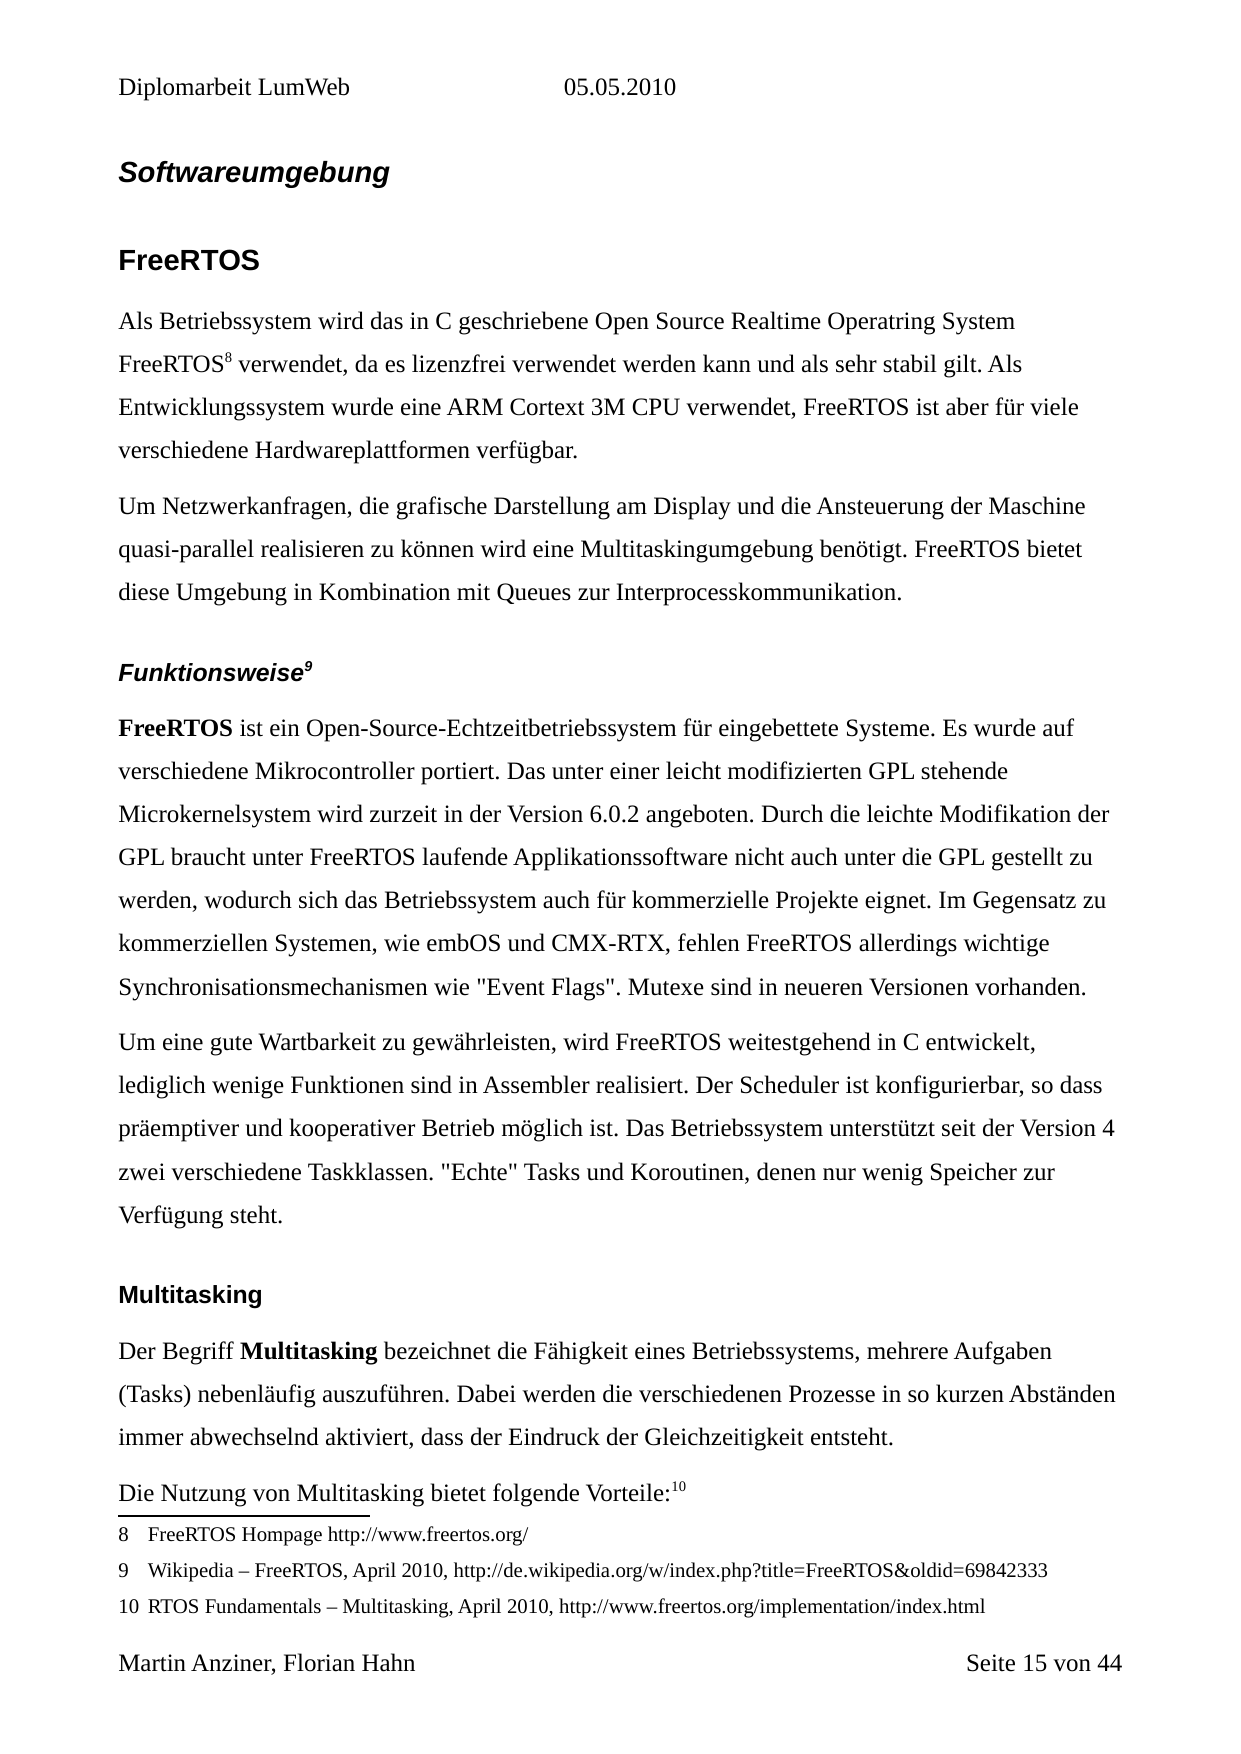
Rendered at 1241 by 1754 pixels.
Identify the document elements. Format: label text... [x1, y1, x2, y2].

subtitle Funktionsweise [118, 658, 1122, 686]
text FreeRTOS Hompage http://www.freertos.org/ [118, 1522, 1122, 1546]
text Als Betriebssystem wird das in C geschriebene Open Source Realtime Operatring System FreeRTOS verwendet, da es lizenzfrei verwendet werden kann und als sehr stabil gilt. Als Entwicklungssystem wurde eine ARM Cortext 3M CPU verwendet, FreeRTOS ist aber für viele verschiedene Hardwareplattformen verfügbar. [118, 306, 1122, 464]
text Wikipedia – FreeRTOS, April 2010, http://de.wikipedia.org/w/index.php?title=FreeRTOS&oldid=69842333 [118, 1558, 1122, 1582]
text FreeRTOS ist ein Open-Source-Echtzeitbetriebssystem für eingebettete Systeme. Es wurde auf verschiedene Mikrocontroller portiert. Das unter einer leicht modifizierten GPL stehende Microkernelsystem wird zurzeit in der Version 6.0.2 angeboten. Durch die leichte Modifikation der GPL braucht unter FreeRTOS laufende Applikationssoftware nicht auch unter die GPL gestellt zu werden, wodurch sich das Betriebssystem auch für kommerzielle Projekte eignet. Im Gegensatz zu kommerziellen Systemen, wie embOS und CMX-RTX, fehlen FreeRTOS allerdings wichtige Synchronisationsmechanismen wie "Event Flags". Mutexe sind in neueren Versionen vorhanden. [118, 713, 1122, 1000]
subtitle Multitasking [118, 1280, 1122, 1309]
text Der Begriff Multitasking bezeichnet die Fähigkeit eines Betriebssystems, mehrere Aufgaben (Tasks) nebenläufig auszuführen. Dabei werden die verschiedenen Prozesse in so kurzen Abständen immer abwechselnd aktiviert, dass der Eindruck der Gleichzeitigkeit entsteht. [118, 1336, 1122, 1451]
text Um eine gute Wartbarkeit zu gewährleisten, wird FreeRTOS weitestgehend in C entwickelt, lediglich wenige Funktionen sind in Assembler realisiert. Der Scheduler ist konfigurierbar, so dass präemptiver und kooperativer Betrieb möglich ist. Das Betriebssystem unterstützt seit der Version 4 zwei verschiedene Taskklassen. "Echte" Tasks und Koroutinen, denen nur wenig Speicher zur Verfügung steht. [118, 1027, 1122, 1228]
text Die Nutzung von Multitasking bietet folgende Vorteile: [118, 1478, 1122, 1506]
subtitle Softwareumgebung [118, 155, 1122, 189]
text RTOS Fundamentals – Multitasking, April 2010, http://www.freertos.org/implementation/index.html [118, 1594, 1122, 1618]
subtitle FreeRTOS [118, 243, 1122, 276]
text Um Netzwerkanfragen, die grafische Darstellung am Display und die Ansteuerung der Maschine quasi-parallel realisieren zu können wird eine Multitaskingumgebung benötigt. FreeRTOS bietet diese Umgebung in Kombination mit Queues zur Interprocesskommunikation. [118, 491, 1122, 606]
